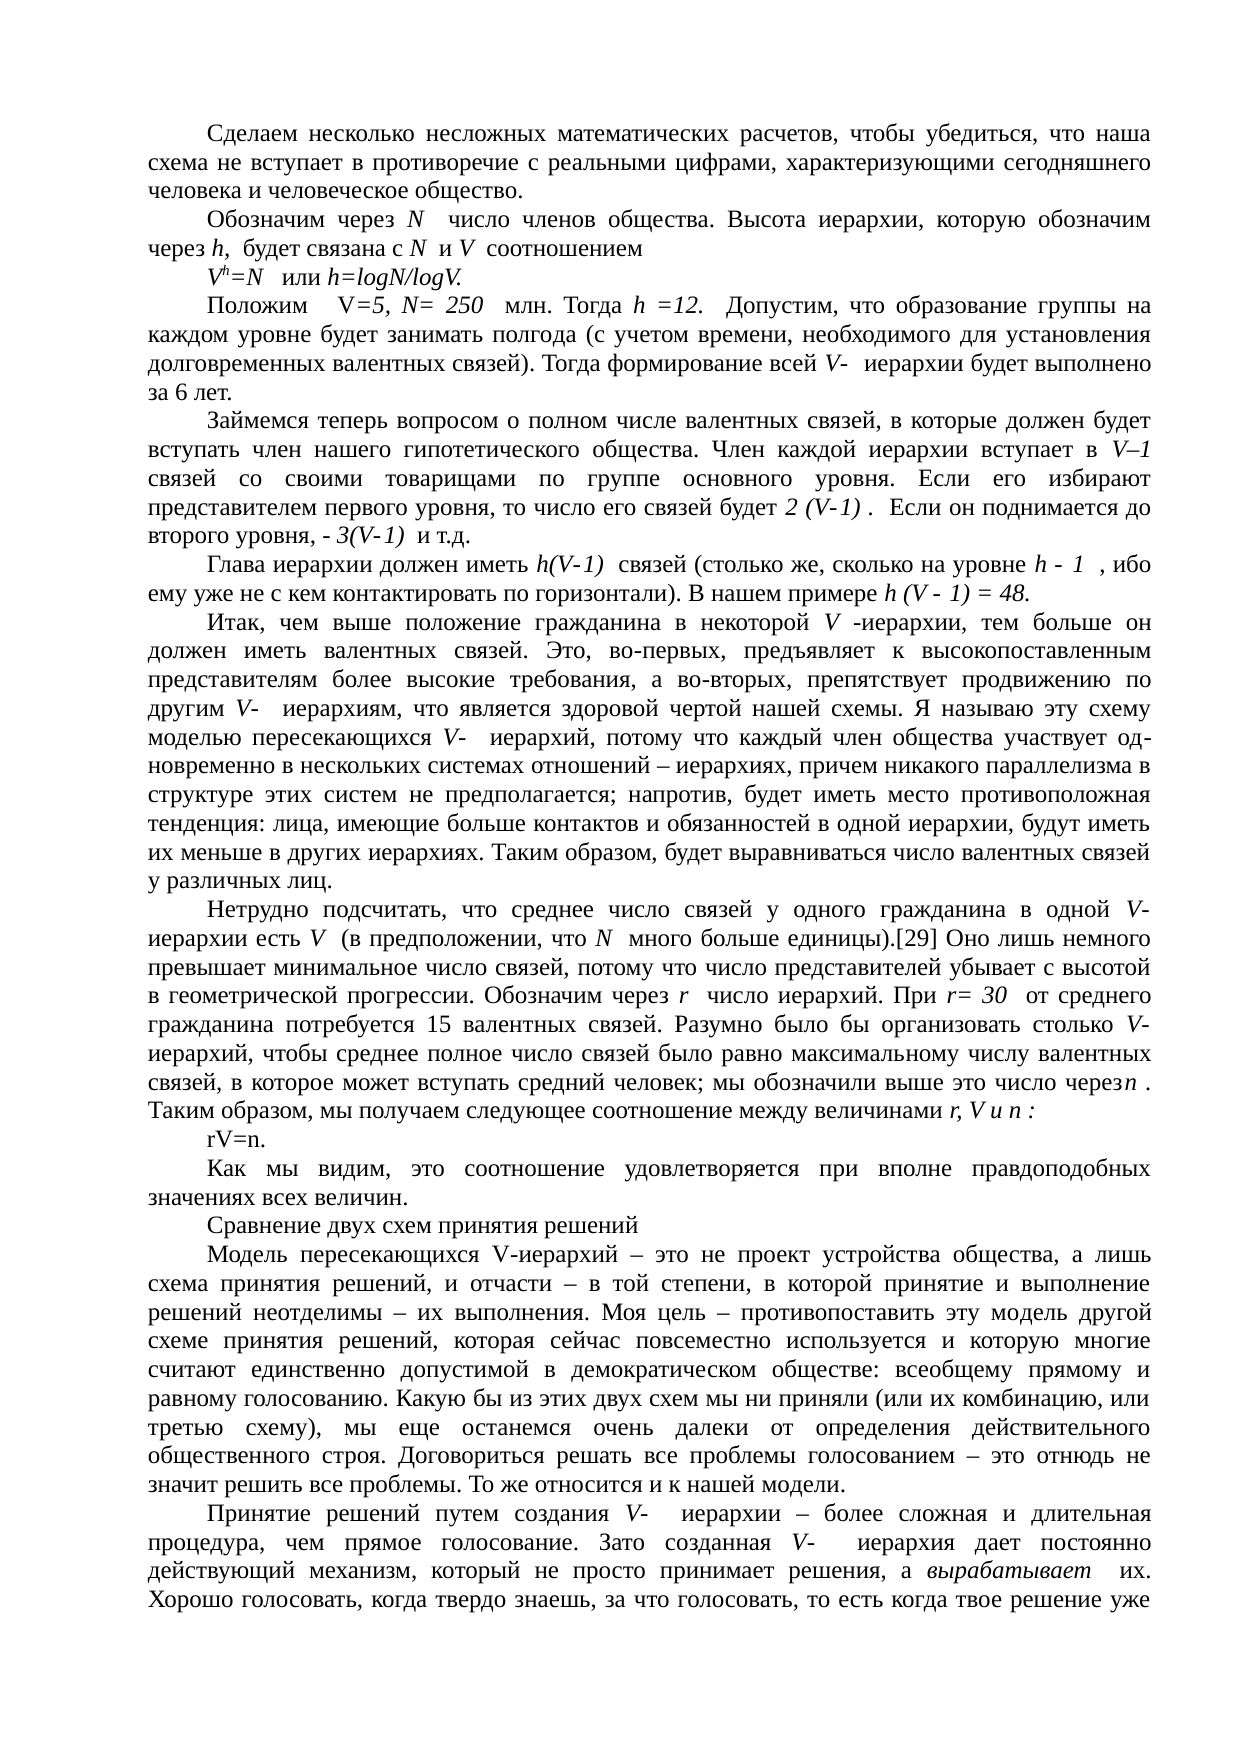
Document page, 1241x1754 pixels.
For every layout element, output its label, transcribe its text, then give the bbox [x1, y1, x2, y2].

text Глава иерархии должен иметь h(V‑1) связей (столько же, сколько на уровне h ‑ 1 , ибо ему уже не с кем контактировать по горизонтали). В нашем примере h (V ‑ 1) = 48. [148, 549, 1152, 607]
text Положим V=5, N= 250 млн. Тогда h =12. Допустим, что образование группы на каждом уровне будет занимать полго­да (с учетом времени, необходимого для установления долго­временных валентных связей). Тогда формирование всей V‑ ие­рархии будет выполнено за 6 лет. [148, 291, 1152, 406]
text Итак, чем выше положение гражданина в некоторой V ‑иерар­хии, тем больше он должен иметь валентных связей. Это, во‑первых, предъявляет к высокопоставленным представителям более высокие требования, а во‑вторых, препятствует продви­жению по другим V‑ иерархиям, что является здоровой чертой нашей схемы. Я называю эту схему моделью пересекающихся V‑ иерархий, потому что каждый член общества участвует од­новременно в нескольких системах отношений – иерархиях, причем никакого параллелизма в структуре этих систем не предполагается; напротив, будет иметь место противоположная тенденция: лица, имеющие больше контактов и обязанностей в одной иерархии, будут иметь их меньше в других иерархиях. Таким образом, будет выравниваться число валентных связей у различных лиц. [148, 607, 1152, 894]
text Как мы видим, это соотношение удовлетворяется при вполне правдоподобных значениях всех величин. [148, 1153, 1152, 1211]
text Нетрудно подсчитать, что среднее число связей у одного гражданина в одной V‑ иерархии есть V (в предположении, что N много больше единицы).[29] Оно лишь немного превышает мини­мальное число связей, потому что число представителей убывает с высотой в геометрической прогрессии. Обозначим через r число иерархий. При r= 30 от среднего гражданина потребуется 15 валент­ных связей. Разумно было бы организовать столько V‑ иерар­хий, чтобы среднее полное число связей было равно максималь­ному числу валентных связей, в которое может вступать средний человек; мы обозначили выше это число черезn . Таким обра­зом, мы получаем следующее соотношение между величинами r, V и n : [148, 894, 1152, 1124]
text Vh=N или h=logN/logV. [148, 262, 1152, 291]
text Принятие решений путем создания V‑ иерархии – более слож­ная и длительная процедура, чем прямое голосование. Зато со­зданная V‑ иерархия дает постоянно действующий механизм, ко­торый не просто принимает решения, а вырабатывает их. Хорошо голосовать, когда твердо знаешь, за что голосовать, то есть когда твое решение уже [148, 1498, 1152, 1613]
text Займемся теперь вопросом о полном числе валентных связей, в которые должен будет вступать член нашего гипотетического общества. Член каждой иерархии вступает в V–1 связей со свои­ми товарищами по группе основного уровня. Если его избирают представителем первого уровня, то число его связей будет 2 (V‑1) . Если он поднимается до второго уровня, ‑ 3(V‑1) и т.д. [148, 406, 1152, 549]
text Обозначим через N число членов общества. Высота иерархии, которую обозначим через h, будет связана с N и V соотноше­нием [148, 204, 1152, 262]
text rV=n. [148, 1124, 1152, 1153]
text Модель пересекающихся V‑иерархий – это не проект устройст­ва общества, а лишь схема принятия решений, и отчасти – в той степени, в которой принятие и выполнение решений неотделимы – их выполнения. Моя цель – противопоставить эту мо­дель другой схеме принятия решений, которая сейчас повсеместно используется и которую многие считают единственно допустимой в демократическом обществе: всеобщему прямому и равному голосованию. Какую бы из этих двух схем мы ни приняли (или их комбинацию, или третью схему), мы еще останемся очень далеки от определения действительного общественного строя. Договориться решать все проблемы голосованием – это отнюдь не значит решить все проблемы. То же относится и к нашей мо­дели. [148, 1239, 1152, 1498]
text Сделаем несколько несложных математических расчетов, чтобы убедиться, что наша схема не вступает в противоречие с реальными цифрами, характеризующими сегодняшнего чело­века и человеческое общество. [148, 118, 1152, 204]
text Сравнение двух схем принятия решений [148, 1211, 1152, 1239]
